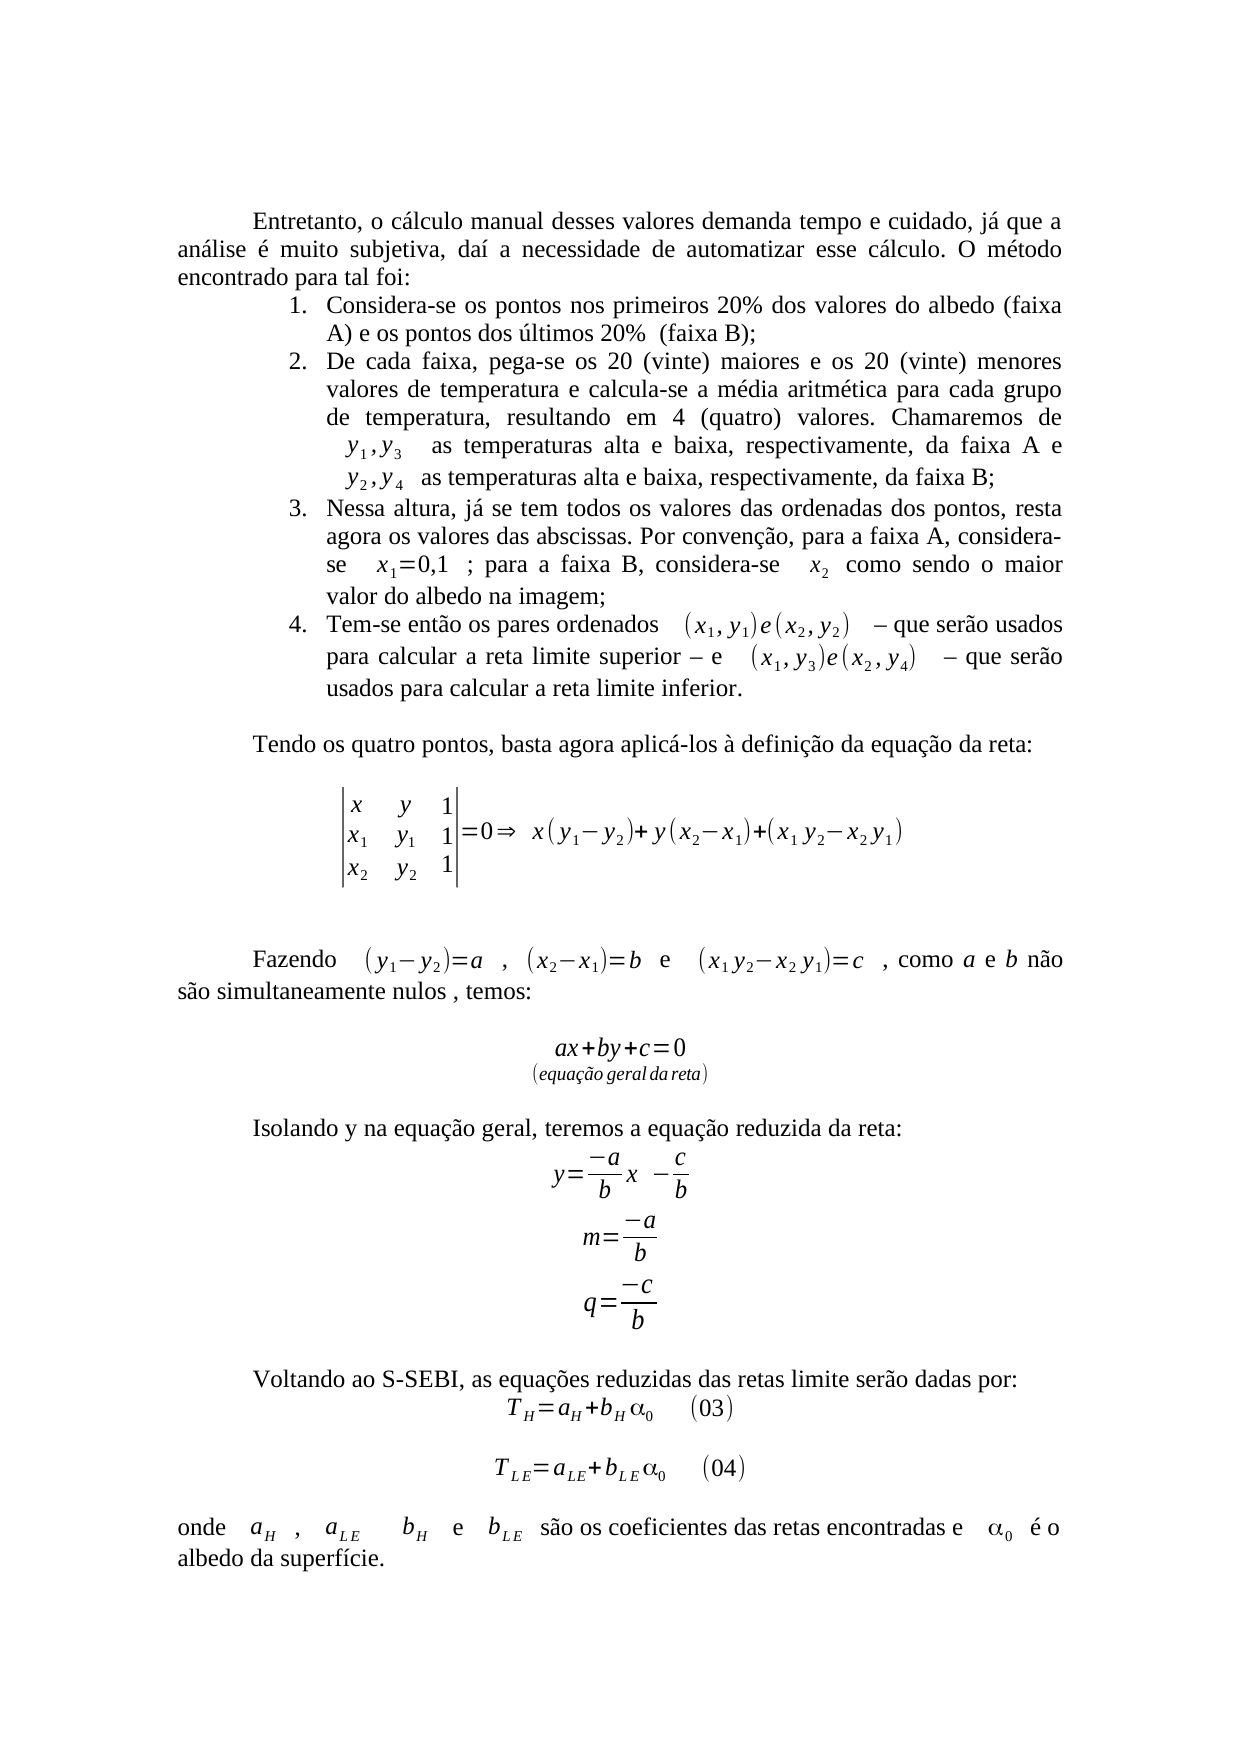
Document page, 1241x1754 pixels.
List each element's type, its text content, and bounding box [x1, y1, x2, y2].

list De cada faixa, pega-se os 20 (vinte) maiores e os 20 (vinte) menores valores de temperatura e calcula-se a média aritmética para cada grupo de temperatura, resultando em 4 (quatro) valores. Chamaremos de as temperaturas alta e baixa, respectivamente, da faixa A e as temperaturas alta e baixa, respectivamente, da faixa B; [288, 347, 1063, 494]
text Tendo os quatro pontos, basta agora aplicá-los à definição da equação da reta: [177, 730, 1063, 758]
list Considera-se os pontos nos primeiros 20% dos valores do albedo (faixa A) e os pontos dos últimos 20% (faixa B); [288, 291, 1063, 347]
text Isolando y na equação geral, teremos a equação reduzida da reta: [177, 1114, 1063, 1142]
text Entretanto, o cálculo manual desses valores demanda tempo e cuidado, já que a análise é muito subjetiva, daí a necessidade de automatizar esse cálculo. O método encontrado para tal foi: [177, 207, 1063, 291]
text Fazendo ,e , como a e b não são simultaneamente nulos , temos: [177, 945, 1063, 1005]
list Tem-se então os pares ordenados – que serão usados para calcular a reta limite superior – e – que serão usados para calcular a reta limite inferior. [288, 610, 1063, 702]
text Voltando ao S-SEBI, as equações reduzidas das retas limite serão dadas por: [177, 1364, 1063, 1393]
text onde , e são os coeficientes das retas encontradas e é o albedo da superfície. [177, 1513, 1063, 1572]
list Nessa altura, já se tem todos os valores das ordenadas dos pontos, resta agora os valores das abscissas. Por convenção, para a faixa A, considera-se ; para a faixa B, considera-se como sendo o maior valor do albedo na imagem; [288, 494, 1063, 610]
